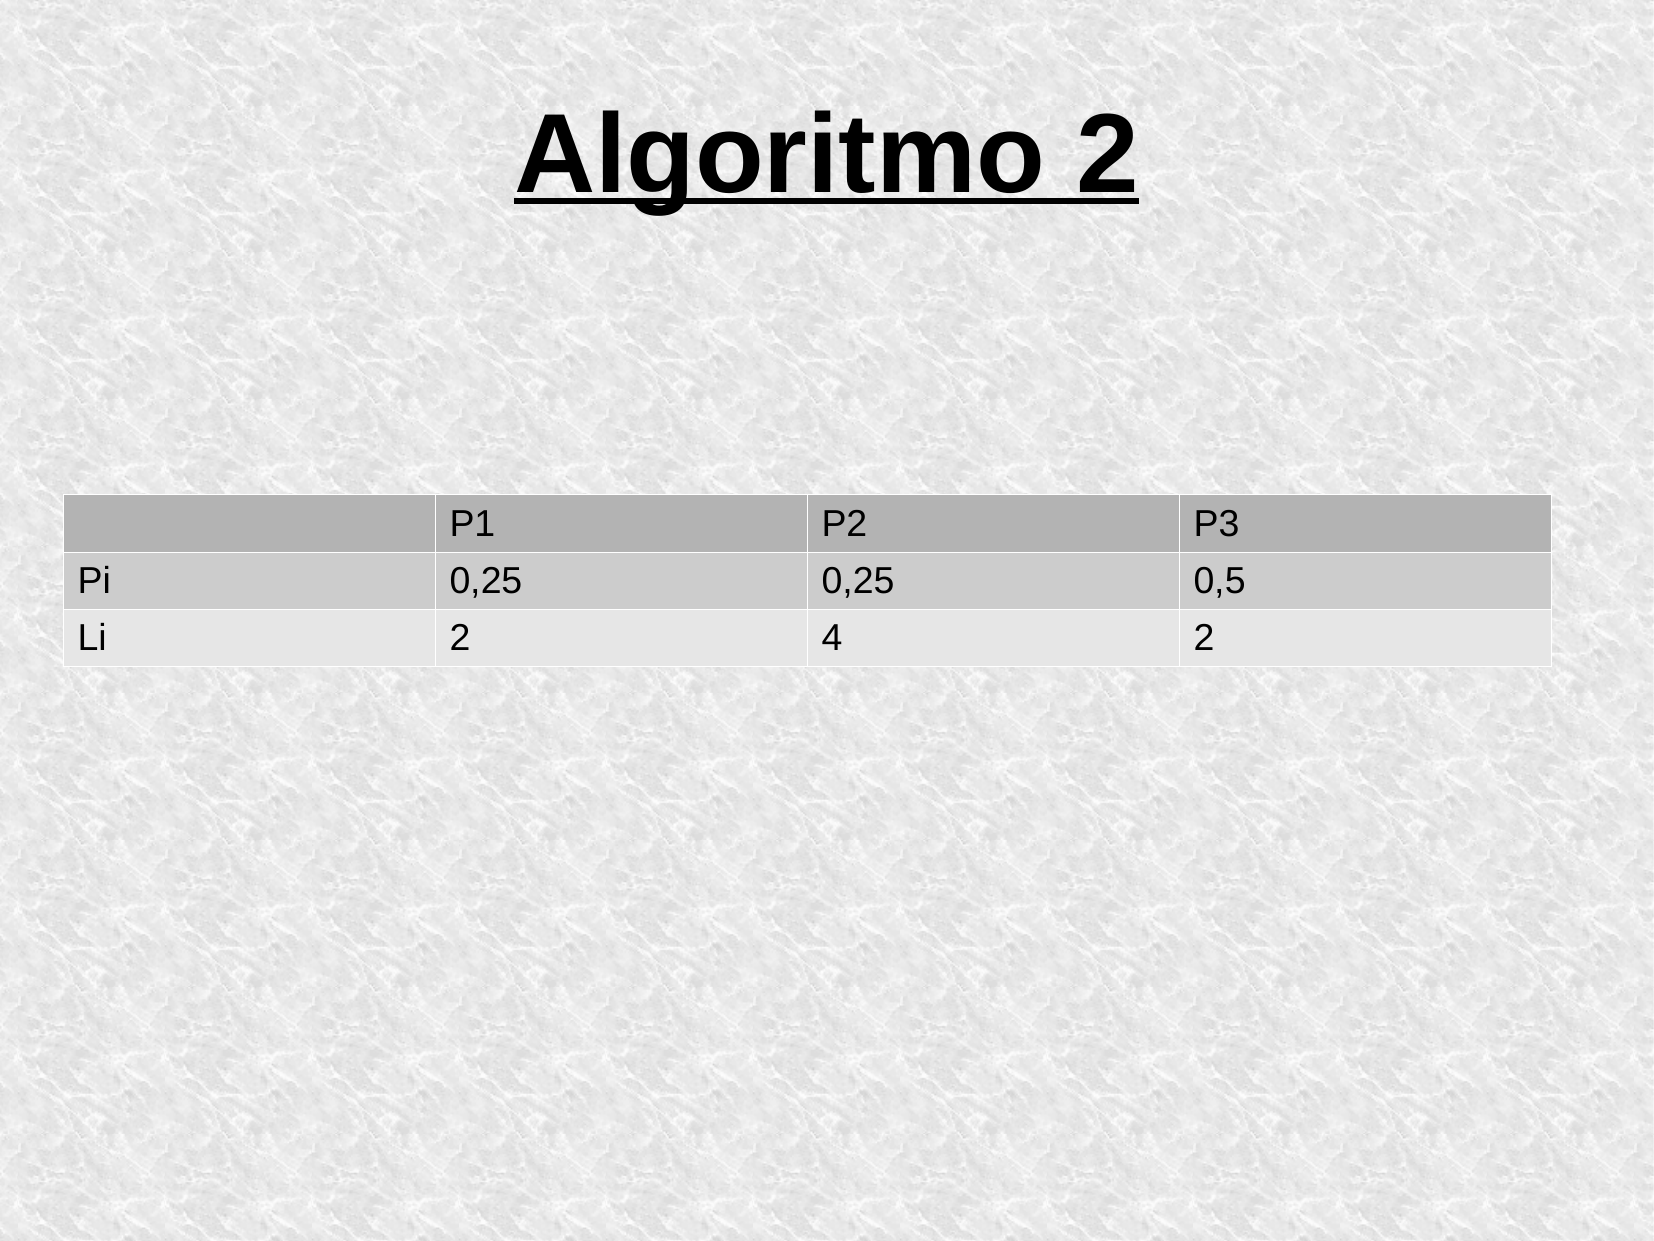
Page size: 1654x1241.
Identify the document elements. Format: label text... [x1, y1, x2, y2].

table_cell 0,25 [808, 553, 1179, 609]
table_header P3 [1180, 495, 1551, 552]
table_cell 2 [436, 610, 807, 666]
table_header P1 [436, 495, 807, 552]
table_header [64, 495, 435, 552]
table_cell Pi [64, 553, 435, 609]
table_cell 0,25 [436, 553, 807, 609]
table_cell Li [64, 610, 435, 666]
table_cell 2 [1180, 610, 1551, 666]
picture [0, 0, 1654, 1241]
table_cell 4 [808, 610, 1179, 666]
title Algoritmo 2 [82, 49, 1571, 257]
table_cell 0,5 [1180, 553, 1551, 609]
table_header P2 [808, 495, 1179, 552]
